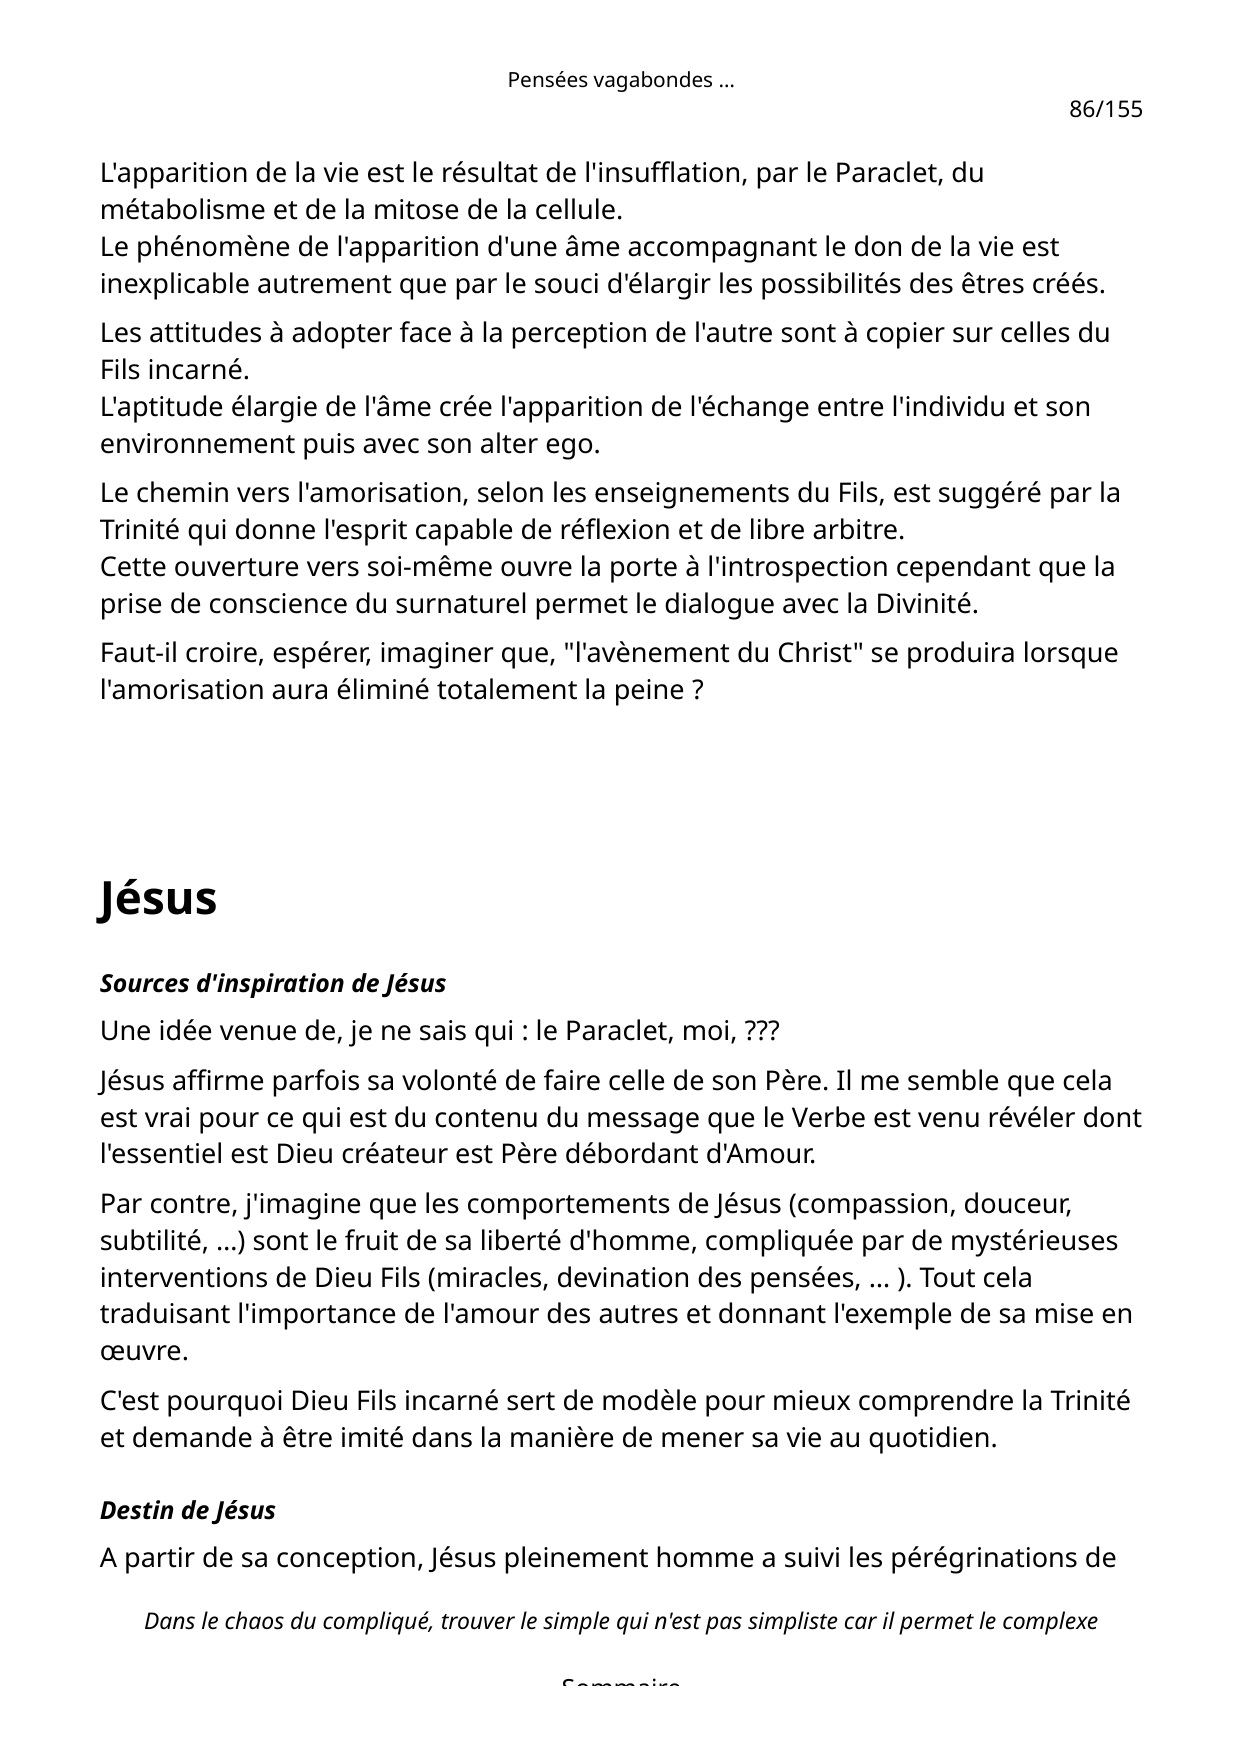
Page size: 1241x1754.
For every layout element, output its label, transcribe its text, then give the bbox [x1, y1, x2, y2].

text Jésus affirme parfois sa volonté de faire celle de son Père. Il me semble que cela est vrai pour ce qui est du contenu du message que le Verbe est venu révéler dont l'essentiel est Dieu créateur est Père débordant d'Amour. [99, 1061, 1143, 1172]
text A partir de sa conception, Jésus pleinement homme a suivi les pérégrinations de [99, 1539, 1143, 1576]
text Les attitudes à adopter face à la perception de l'autre sont à copier sur celles du Fils incarné. L'aptitude élargie de l'âme crée l'apparition de l'échange entre l'individu et son environnement puis avec son alter ego. [99, 314, 1143, 461]
text L'apparition de la vie est le résultat de l'insufflation, par le Paraclet, du métabolisme et de la mitose de la cellule. Le phénomène de l'apparition d'une âme accompagnant le don de la vie est inexplicable autrement que par le souci d'élargir les possibilités des êtres créés. [99, 154, 1143, 301]
text Faut-il croire, espérer, imaginer que, "l'avènement du Christ" se produira lorsque l'amorisation aura éliminé totalement la peine ? [99, 634, 1143, 708]
text Par contre, j'imagine que les comportements de Jésus (compassion, douceur, subtilité, …) sont le fruit de sa liberté d'homme, compliquée par de mystérieuses interventions de Dieu Fils (miracles, devination des pensées, … ). Tout cela traduisant l'importance de l'amour des autres et donnant l'exemple de sa mise en œuvre. [99, 1184, 1143, 1369]
text Le chemin vers l'amorisation, selon les enseignements du Fils, est suggéré par la Trinité qui donne l'esprit capable de réflexion et de libre arbitre. Cette ouverture vers soi-même ouvre la porte à l'introspection cependant que la prise de conscience du surnaturel permet le dialogue avec la Divinité. [99, 474, 1143, 621]
text C'est pourquoi Dieu Fils incarné sert de modèle pour mieux comprendre la Trinité et demande à être imité dans la manière de mener sa vie au quotidien. [99, 1381, 1143, 1455]
subtitle Sources d'inspiration de Jésus [99, 966, 1143, 999]
subtitle Destin de Jésus [99, 1492, 1143, 1526]
subtitle Jésus [99, 866, 1143, 928]
text Une idée venue de, je ne sais qui : le Paraclet, moi, ??? [99, 1012, 1143, 1049]
